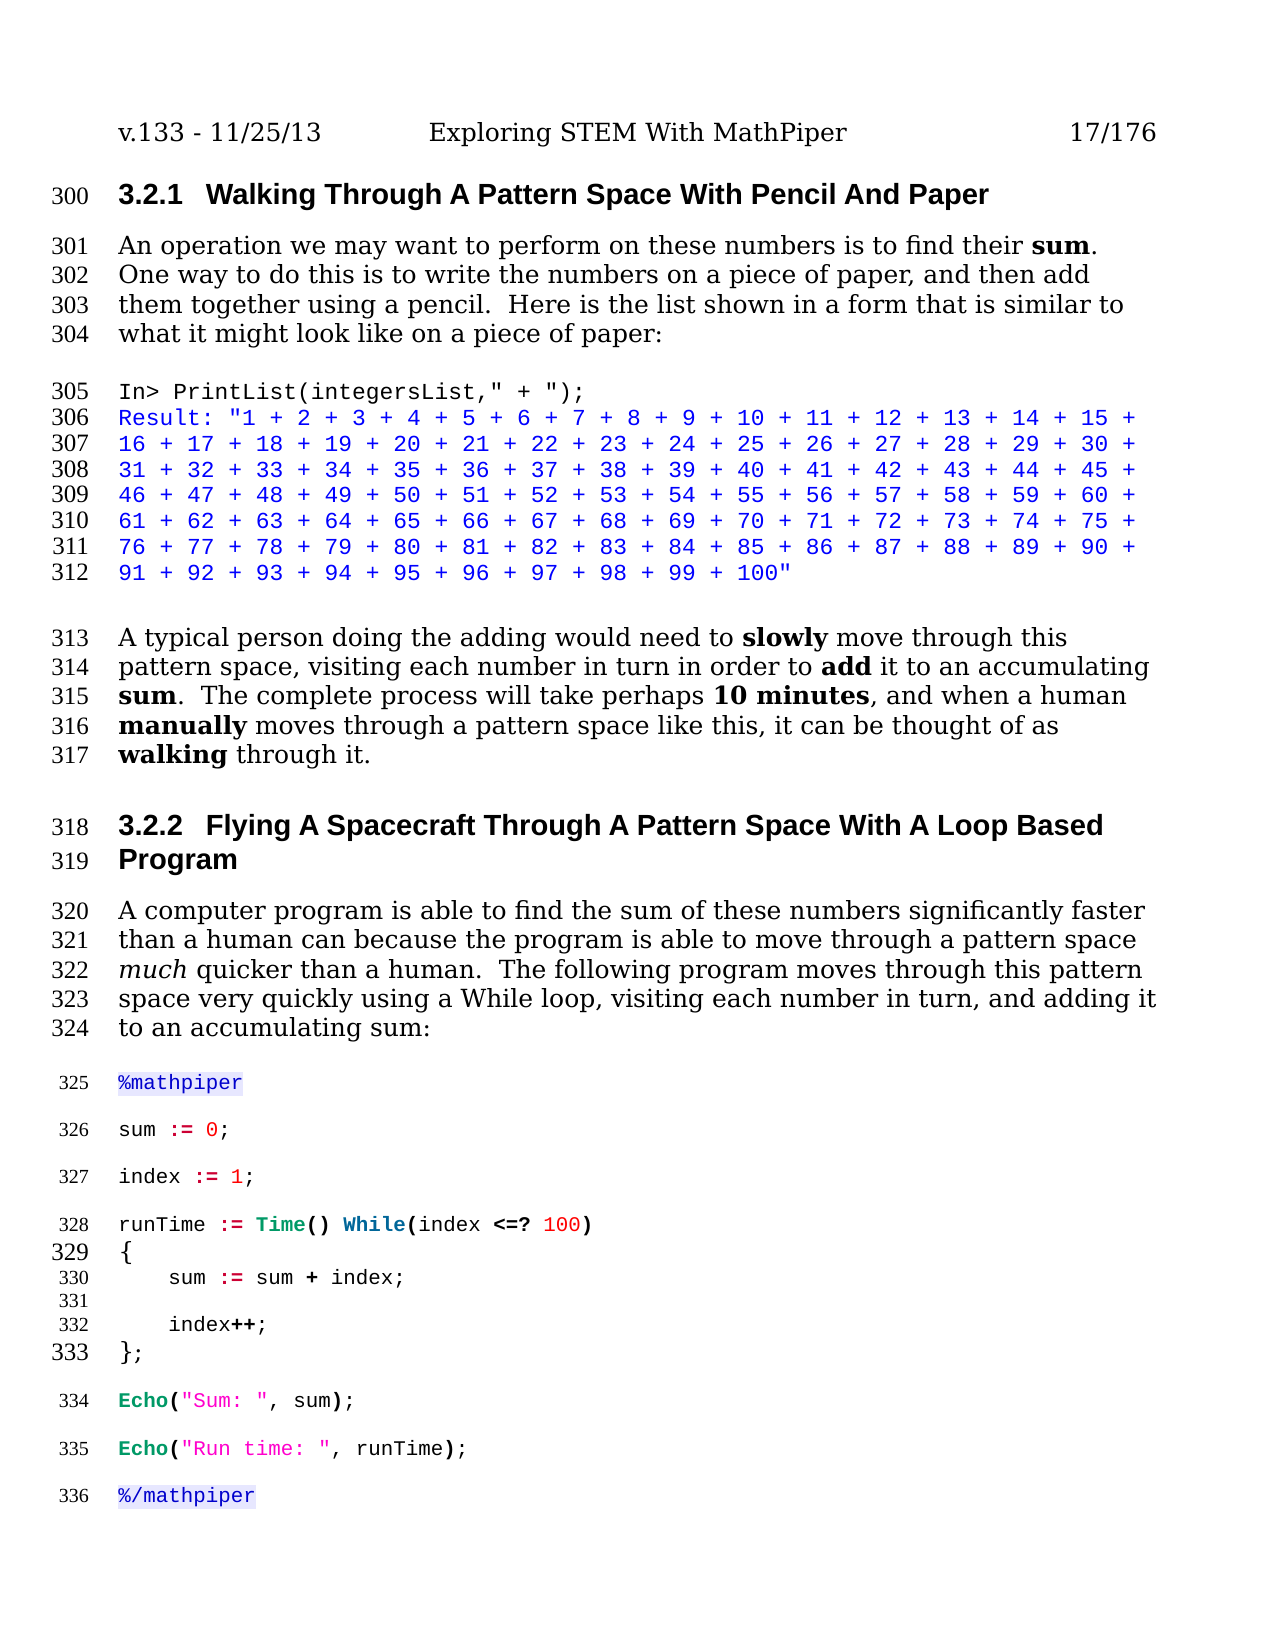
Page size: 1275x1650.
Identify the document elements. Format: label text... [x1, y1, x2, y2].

text sum := 0; [118, 1119, 1157, 1143]
text A computer program is able to find the sum of these numbers significantly faster than a human can because the program is able to move through a pattern space much quicker than a human. The following program moves through this pattern space very quickly using a While loop, visiting each number in turn, and adding it to an accumulating sum: [118, 896, 1157, 1042]
text Result: "1 + 2 + 3 + 4 + 5 + 6 + 7 + 8 + 9 + 10 + 11 + 12 + 13 + 14 + 15 + 16 + 17 + 18 + 19 + 20 + 21 + 22 + 23 + 24 + 25 + 26 + 27 + 28 + 29 + 30 + 31 + 32 + 33 + 34 + 35 + 36 + 37 + 38 + 39 + 40 + 41 + 42 + 43 + 44 + 45 + 46 + 47 + 48 + 49 + 50 + 51 + 52 + 53 + 54 + 55 + 56 + 57 + 58 + 59 + 60 + 61 + 62 + 63 + 64 + 65 + 66 + 67 + 68 + 69 + 70 + 71 + 72 + 73 + 74 + 75 + 76 + 77 + 78 + 79 + 80 + 81 + 82 + 83 + 84 + 85 + 86 + 87 + 88 + 89 + 90 + 91 + 92 + 93 + 94 + 95 + 96 + 97 + 98 + 99 + 100" [118, 406, 1157, 588]
text index++; [118, 1314, 1157, 1338]
text Echo("Run time: ", runTime); [118, 1438, 1157, 1461]
text Echo("Sum: ", sum); [118, 1390, 1157, 1414]
text }; [118, 1338, 1157, 1367]
subtitle Flying A Spacecraft Through A Pattern Space With A Loop Based Program [118, 808, 1157, 876]
text { [118, 1237, 1157, 1267]
text In> PrintList(integersList," + "); [118, 380, 1157, 406]
subtitle Walking Through A Pattern Space With Pencil And Paper [118, 177, 1157, 210]
text A typical person doing the adding would need to slowly move through this pattern space, visiting each number in turn in order to add it to an accumulating sum. The complete process will take perhaps 10 minutes, and when a human manually moves through a pattern space like this, it can be thought of as walking through it. [118, 622, 1157, 769]
text index := 1; [118, 1167, 1157, 1190]
text An operation we may want to perform on these numbers is to find their sum. One way to do this is to write the numbers on a piece of paper, and then add them together using a pencil. Here is the list shown in a form that is similar to what it might look like on a piece of paper: [118, 231, 1157, 348]
text runTime := Time() While(index <=? 100) [118, 1214, 1157, 1237]
text sum := sum + index; [118, 1267, 1157, 1290]
text %/mathpiper [118, 1485, 1157, 1509]
text %mathpiper [118, 1072, 1157, 1096]
